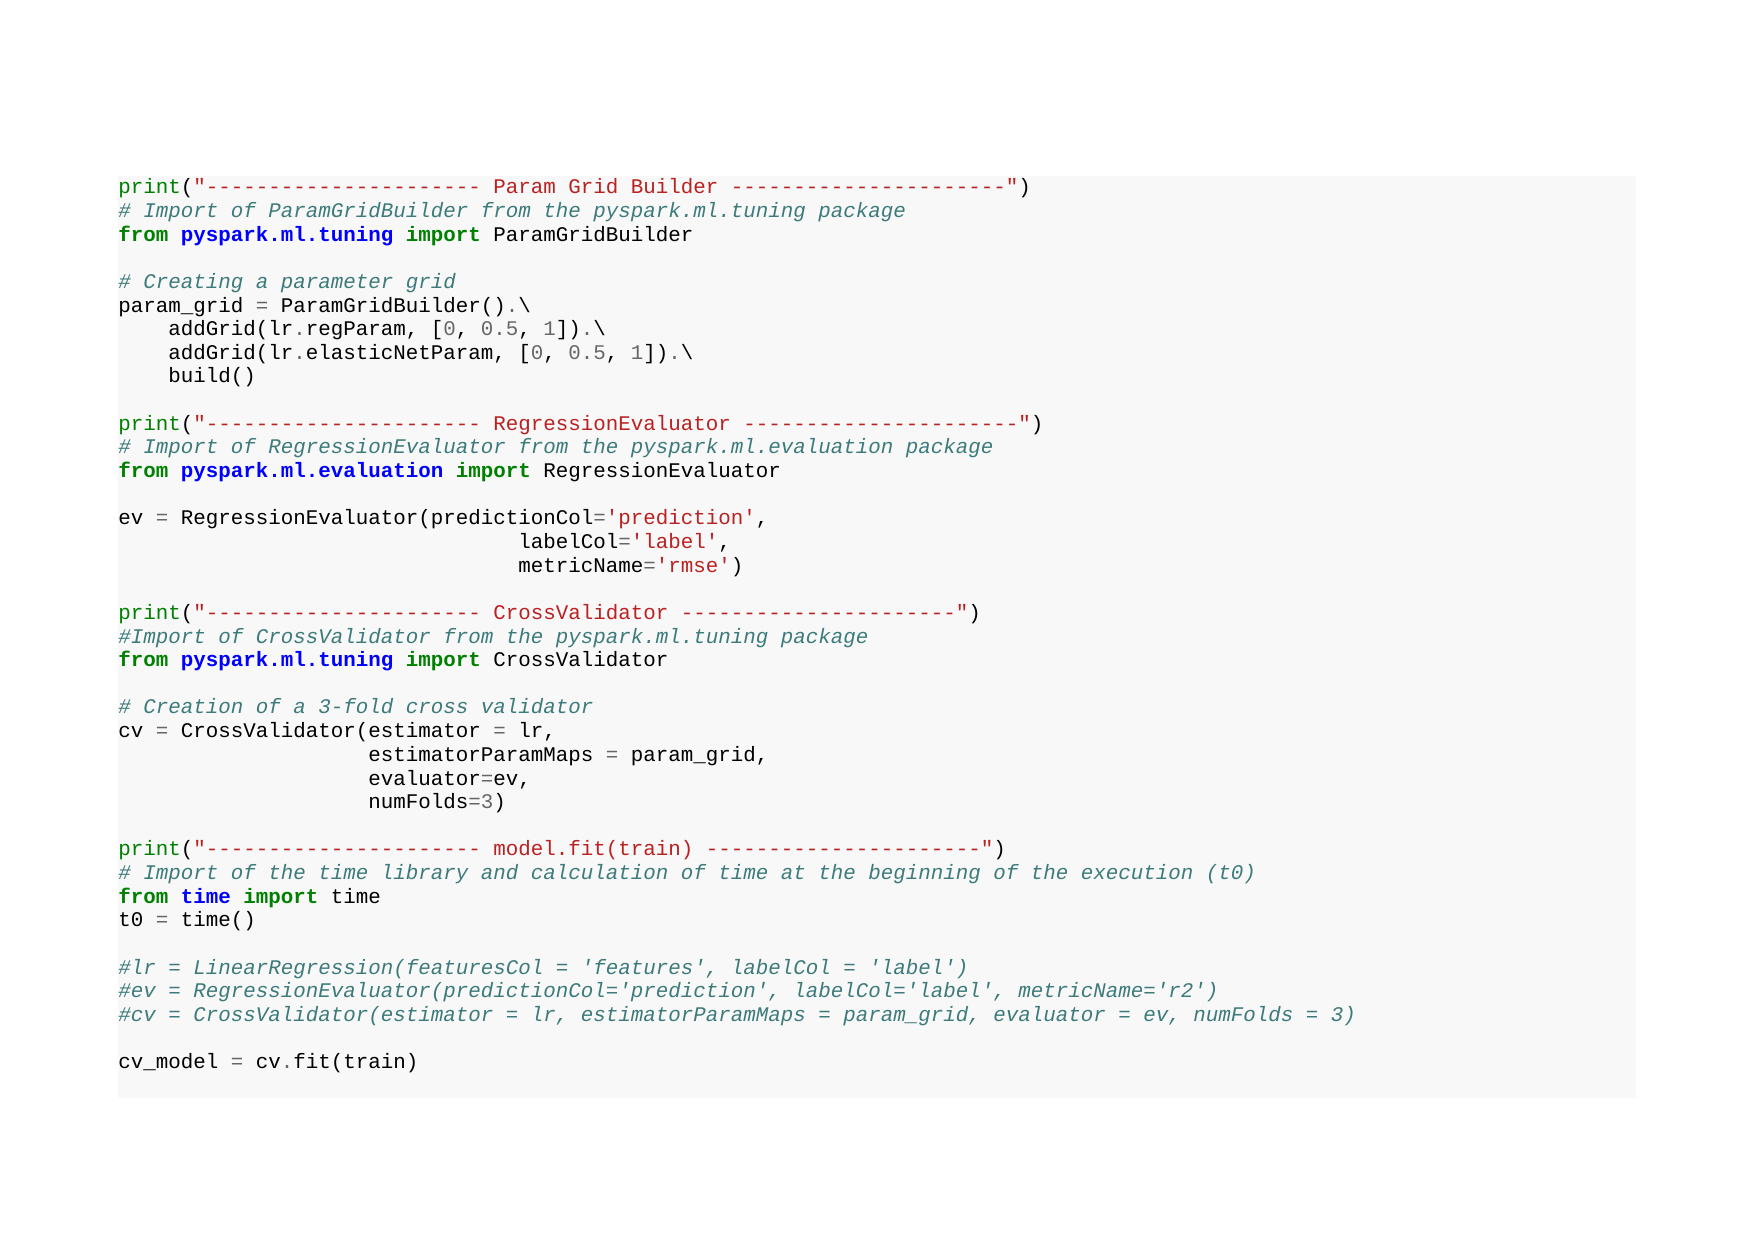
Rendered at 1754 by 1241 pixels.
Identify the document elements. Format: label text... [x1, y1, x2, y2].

text # Creation of a 3-fold cross validator [118, 697, 1636, 720]
text metricName='rmse') [118, 555, 1636, 578]
text addGrid(lr.regParam, [0, 0.5, 1]).\ [118, 318, 1636, 342]
text #Import of CrossValidator from the pyspark.ml.tuning package [118, 626, 1636, 649]
text param_grid = ParamGridBuilder().\ [118, 294, 1636, 318]
text #cv = CrossValidator(estimator = lr, estimatorParamMaps = param_grid, evaluator = ev, numFolds = 3) [118, 1004, 1636, 1028]
text from pyspark.ml.tuning import CrossValidator [118, 649, 1636, 673]
text from pyspark.ml.tuning import ParamGridBuilder [118, 224, 1636, 247]
text numFolds=3) [118, 791, 1636, 815]
text estimatorParamMaps = param_grid, [118, 744, 1636, 767]
text from time import time [118, 886, 1636, 909]
text # Import of the time library and calculation of time at the beginning of the execution (t0) [118, 862, 1636, 886]
text print("---------------------- model.fit(train) ----------------------") [118, 838, 1636, 862]
text # Import of ParamGridBuilder from the pyspark.ml.tuning package [118, 200, 1636, 224]
text labelCol='label', [118, 531, 1636, 555]
text addGrid(lr.elasticNetParam, [0, 0.5, 1]).\ [118, 342, 1636, 366]
text #ev = RegressionEvaluator(predictionCol='prediction', labelCol='label', metricName='r2') [118, 980, 1636, 1004]
text print("---------------------- CrossValidator ----------------------") [118, 602, 1636, 626]
text #lr = LinearRegression(featuresCol = 'features', labelCol = 'label') [118, 957, 1636, 980]
text # Creating a parameter grid [118, 271, 1636, 294]
text # Import of RegressionEvaluator from the pyspark.ml.evaluation package [118, 436, 1636, 460]
text cv_model = cv.fit(train) [118, 1051, 1636, 1075]
text cv = CrossValidator(estimator = lr, [118, 720, 1636, 744]
text print("---------------------- RegressionEvaluator ----------------------") [118, 413, 1636, 436]
text build() [118, 366, 1636, 389]
text print("---------------------- Param Grid Builder ----------------------") [118, 176, 1636, 200]
text t0 = time() [118, 909, 1636, 933]
text ev = RegressionEvaluator(predictionCol='prediction', [118, 507, 1636, 531]
text evaluator=ev, [118, 767, 1636, 791]
text from pyspark.ml.evaluation import RegressionEvaluator [118, 460, 1636, 484]
